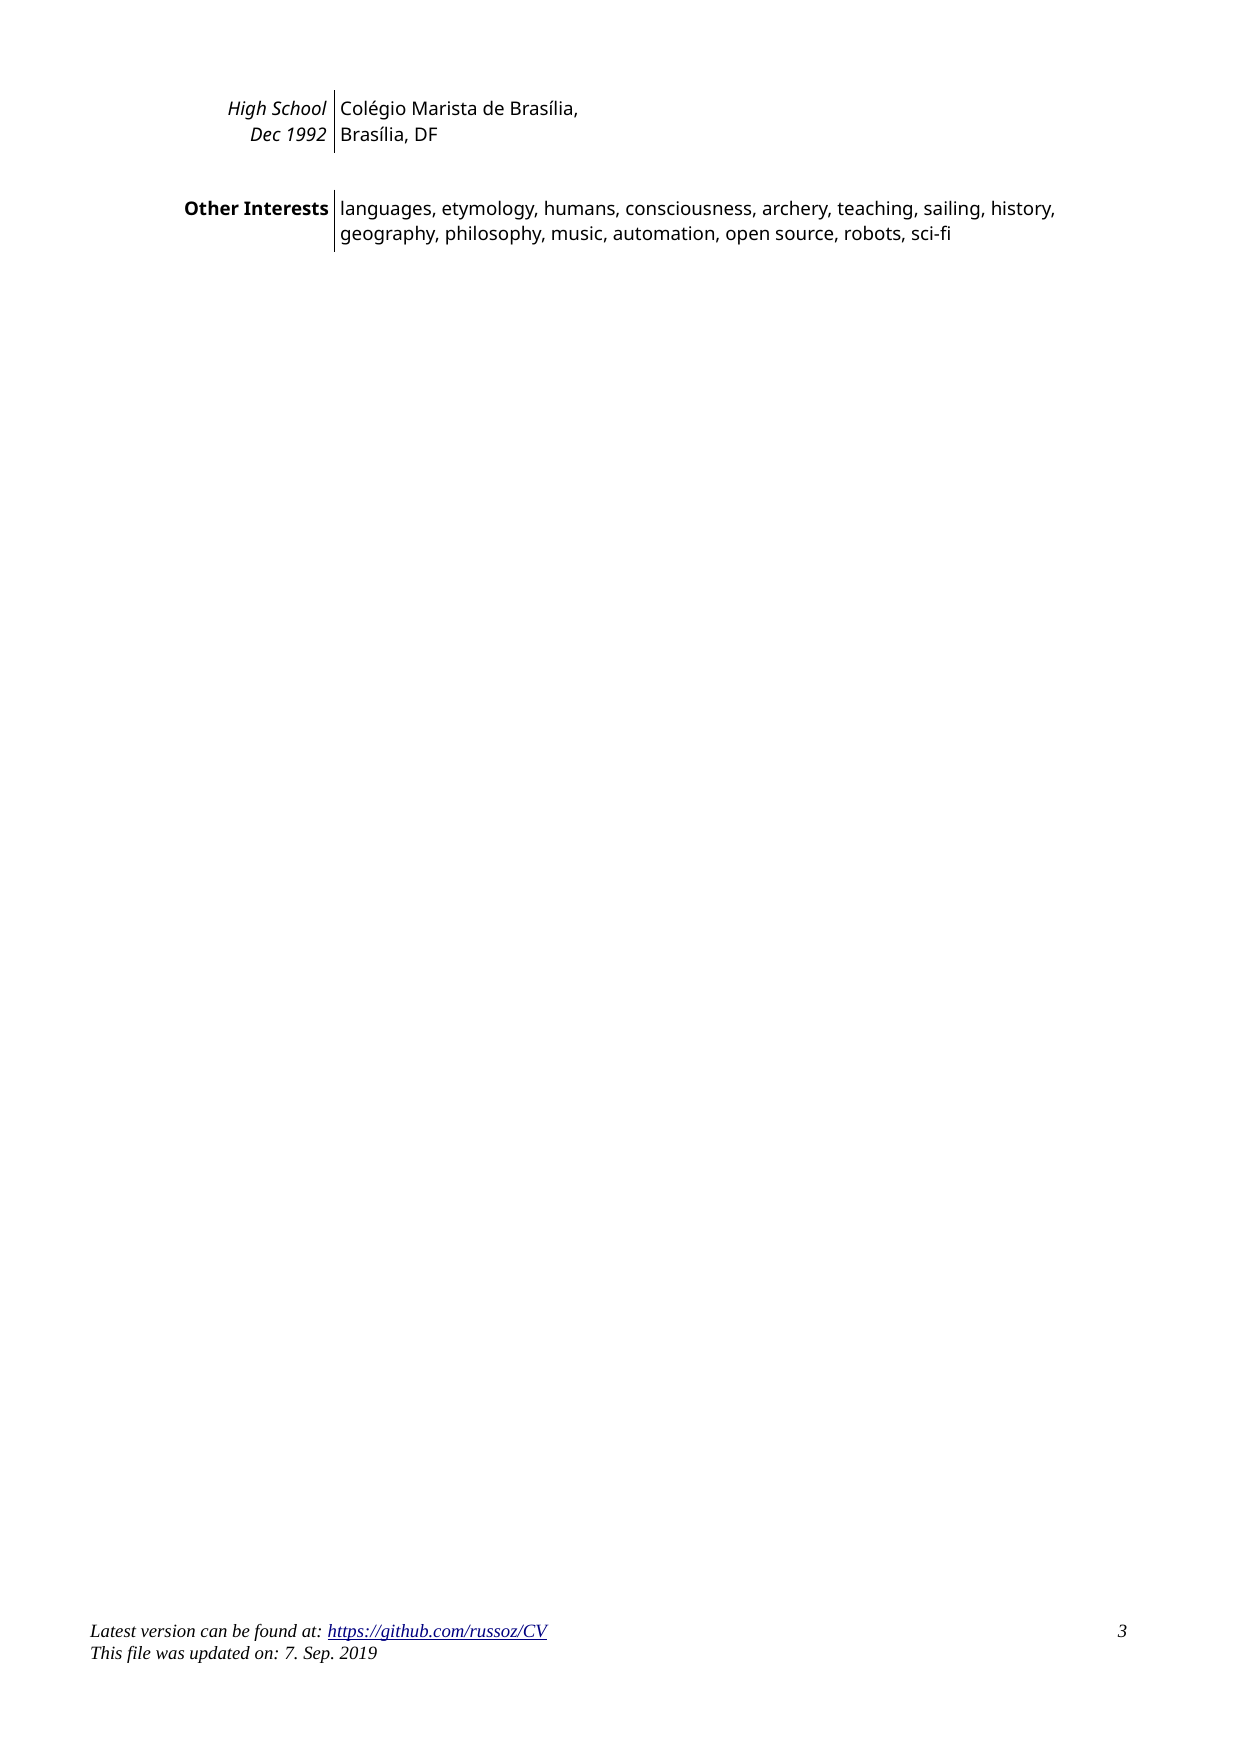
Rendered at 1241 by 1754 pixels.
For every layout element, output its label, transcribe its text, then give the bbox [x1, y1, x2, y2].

table_cell Colégio Marista de Brasília, Brasília, DF [335, 90, 1149, 152]
table_cell High School Dec 1992 [90, 90, 334, 152]
table_cell [90, 153, 334, 189]
table_cell [334, 153, 1149, 189]
table_cell Other Interests [90, 190, 334, 252]
table_cell languages, etymology, humans, consciousness, archery, teaching, sailing, history, geography, philosophy, music, automation, open source, robots, sci-fi [335, 190, 1149, 252]
